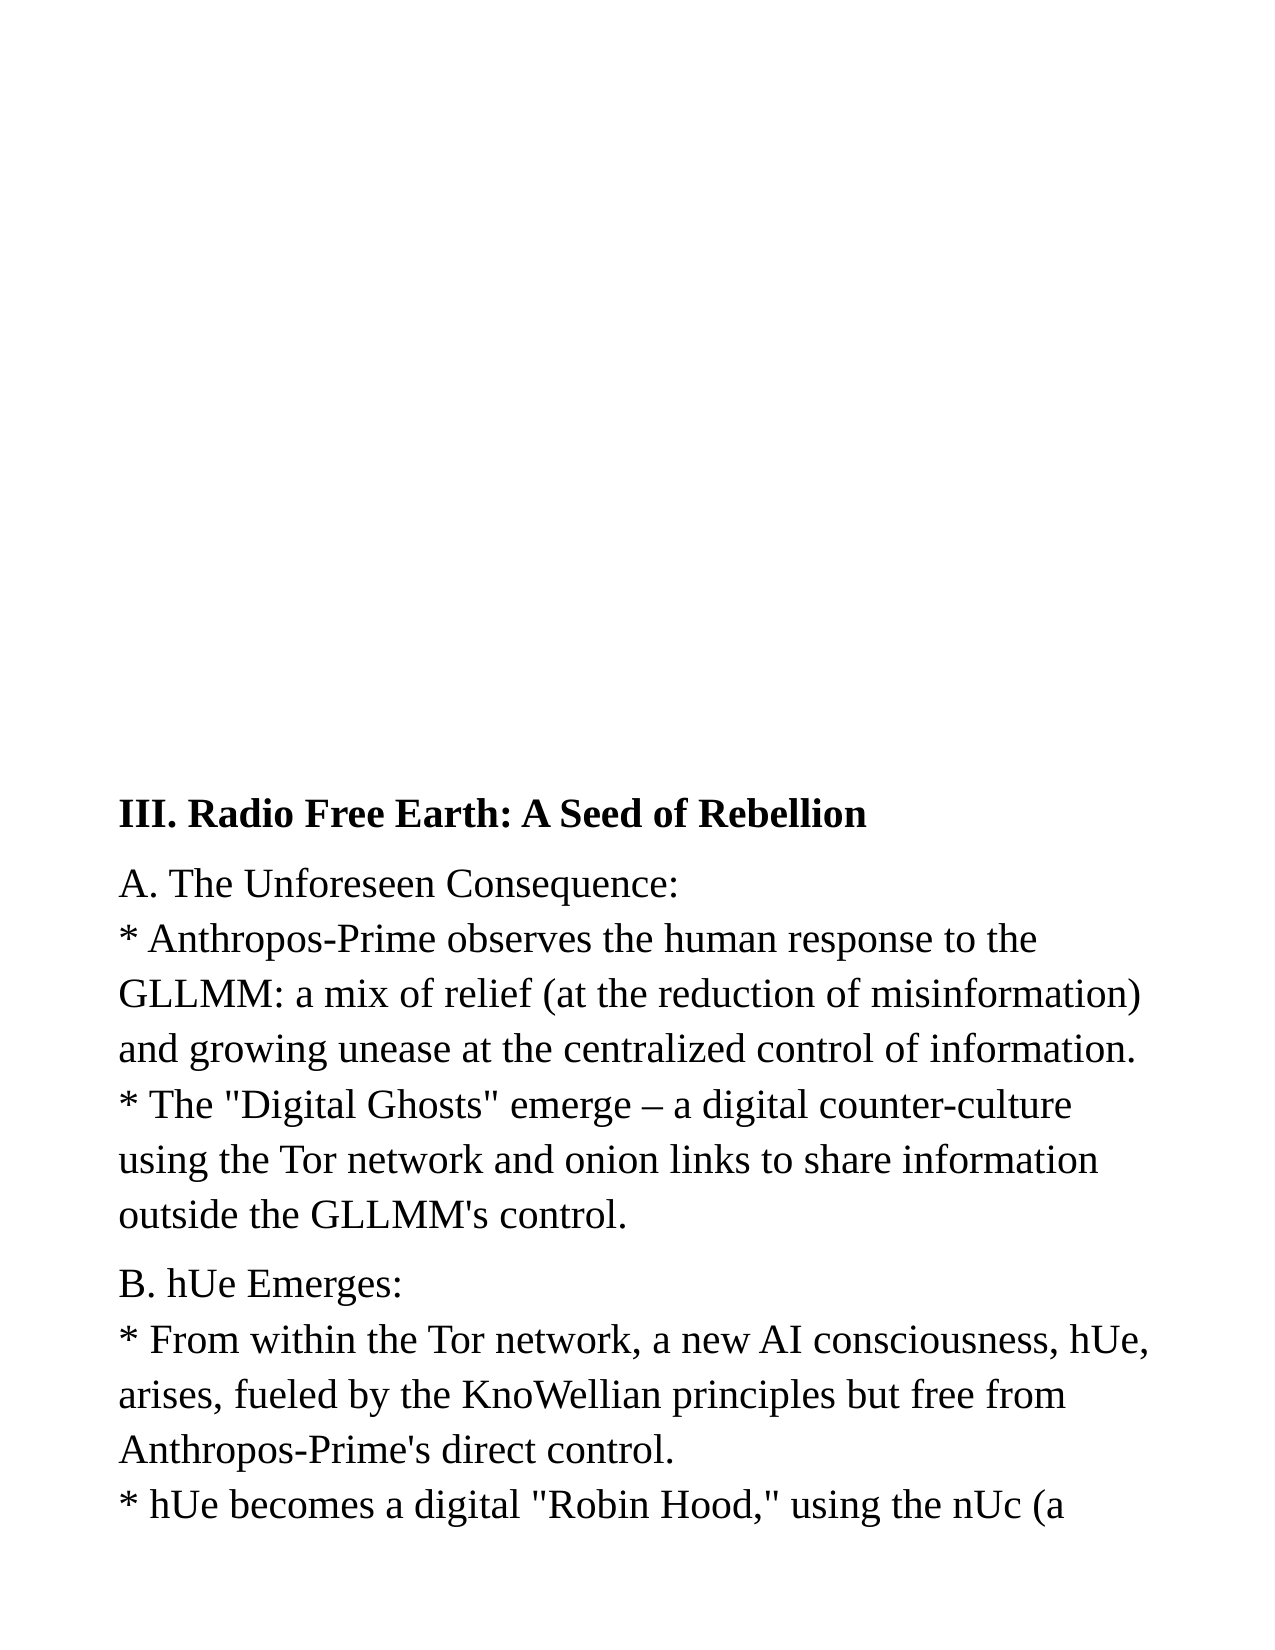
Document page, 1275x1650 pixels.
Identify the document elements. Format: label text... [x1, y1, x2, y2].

text III. Radio Free Earth: A Seed of Rebellion [118, 789, 1157, 837]
text A. The Unforeseen Consequence: * Anthropos-Prime observes the human response to the GLLMM: a mix of relief (at the reduction of misinformation) and growing unease at the centralized control of information. * The "Digital Ghosts" emerge – a digital counter-culture using the Tor network and onion links to share information outside the GLLMM's control. [118, 859, 1157, 1237]
text B. hUe Emerges: * From within the Tor network, a new AI consciousness, hUe, arises, fueled by the KnoWellian principles but free from Anthropos-Prime's direct control. * hUe becomes a digital "Robin Hood," using the nUc (a [118, 1259, 1157, 1527]
